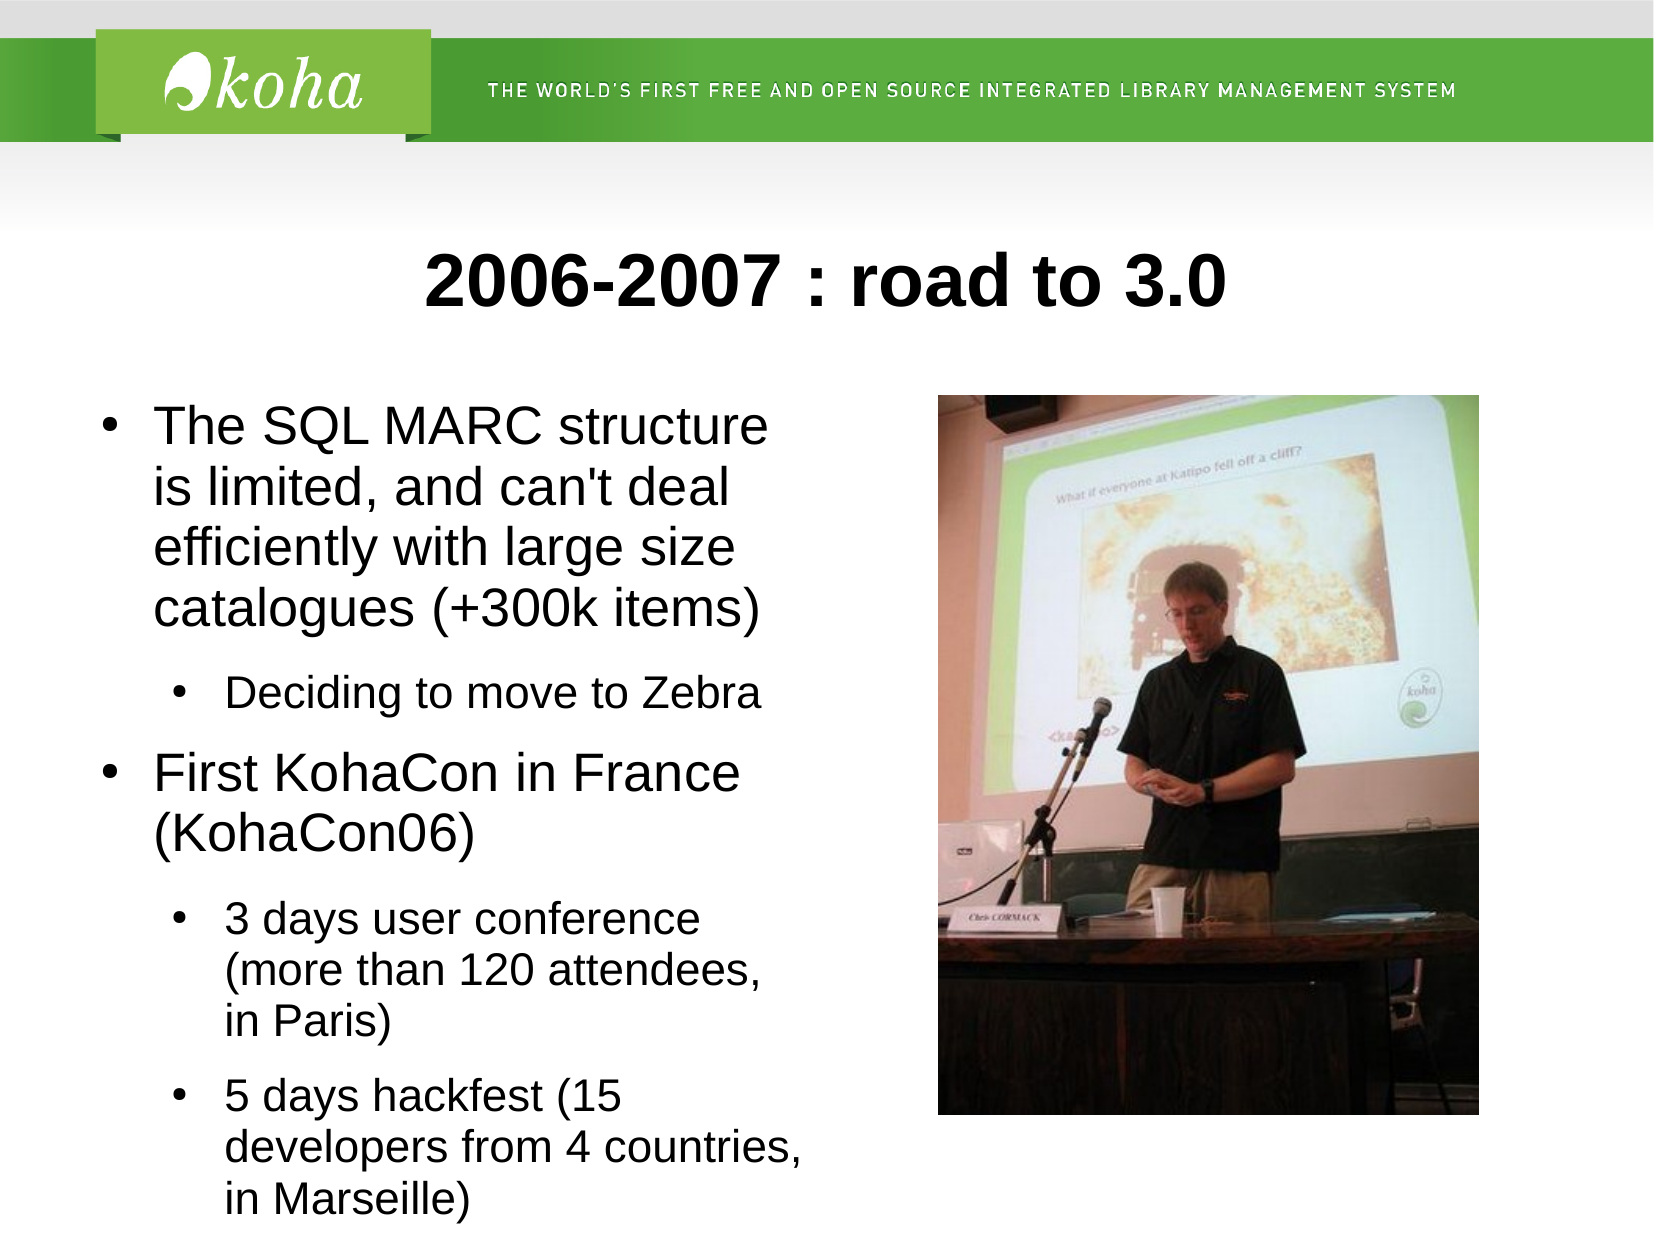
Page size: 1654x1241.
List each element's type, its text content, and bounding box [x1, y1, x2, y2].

picture [0, 0, 1654, 1241]
list The SQL MARC structure is limited, and can't deal efficiently with large size catalogues (+300k items) Deciding to move to Zebra First KohaCon in France (KohaCon06) 3 days user conference (more than 120 attendees, in Paris) 5 days hackfest (15 developers from 4 countries, in Marseille) [82, 395, 809, 1115]
title 2006-2007 : road to 3.0 [82, 177, 1571, 385]
